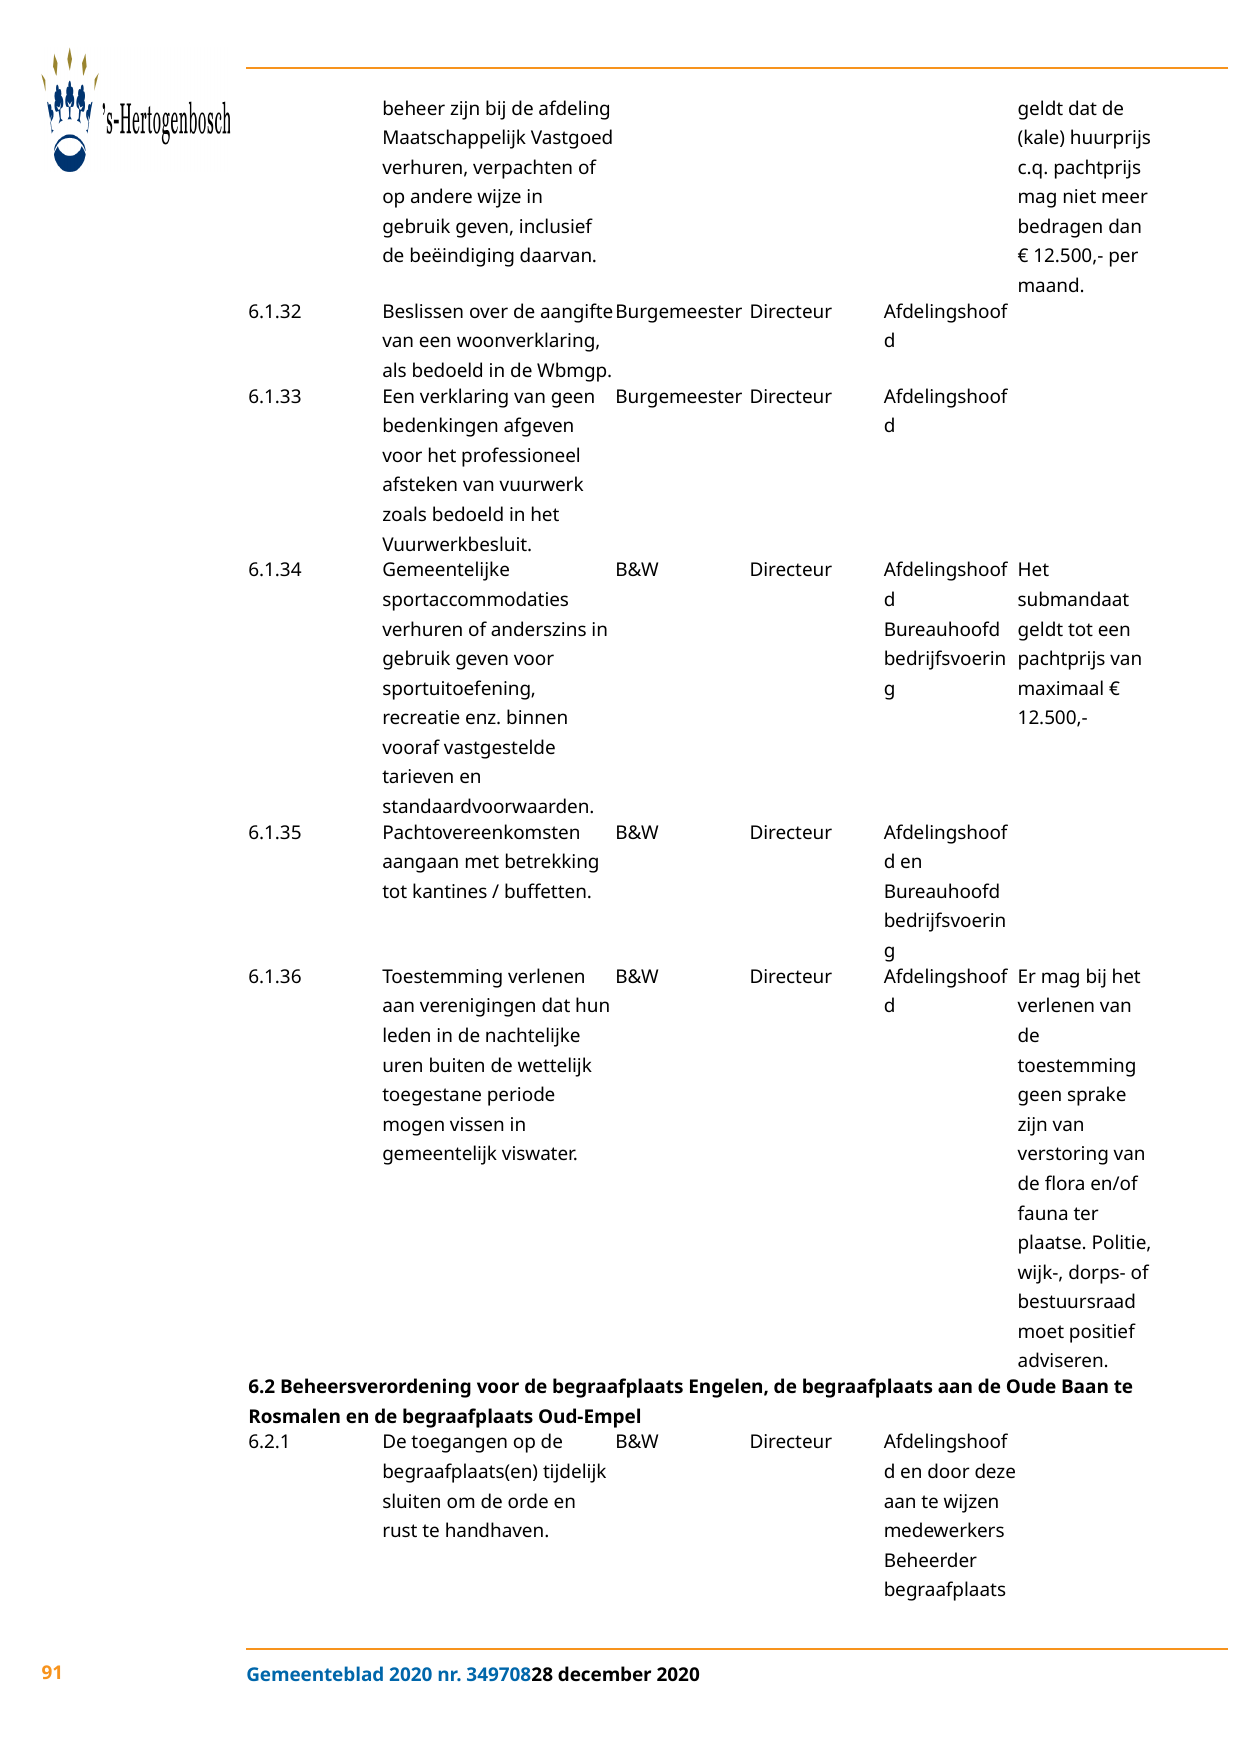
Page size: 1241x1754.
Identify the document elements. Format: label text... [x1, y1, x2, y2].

table_cell 6.2.1 [248, 1429, 382, 1602]
table_cell [749, 95, 883, 298]
table_cell Beslissen over de aangifte van een woonverklaring, als bedoeld in de Wbmgp. [382, 298, 615, 383]
table_cell Afdelingshoofd [884, 383, 1017, 557]
table_cell B&W [615, 1429, 749, 1602]
table_cell geldt dat de (kale) huurprijs c.q. pachtprijs mag niet meer bedragen dan € 12.500,- per maand. [1018, 95, 1152, 298]
table_cell Directeur [749, 298, 883, 383]
table_cell 6.2 Beheersverordening voor de begraafplaats Engelen, de begraafplaats aan de Oude Baan te Rosmalen en de begraafplaats Oud-Empel [248, 1373, 1152, 1429]
table_cell 6.1.34 [248, 557, 382, 819]
table_cell Het submandaat geldt tot een pachtprijs van maximaal € 12.500,- [1018, 557, 1152, 819]
table_cell 6.1.35 [248, 819, 382, 963]
table_cell B&W [615, 819, 749, 963]
table_cell Afdelingshoofd en door deze aan te wijzen medewerkers Beheerder begraafplaats [884, 1429, 1017, 1602]
table_cell Een verklaring van geen bedenkingen afgeven voor het professioneel afsteken van vuurwerk zoals bedoeld in het Vuurwerkbesluit. [382, 383, 615, 557]
table_cell Directeur [749, 383, 883, 557]
table_cell [1018, 1429, 1152, 1602]
table_cell Burgemeester [615, 298, 749, 383]
table_cell Afdelingshoofd en Bureauhoofd bedrijfsvoering [884, 819, 1017, 963]
table_cell Afdelingshoofd [884, 298, 1017, 383]
table_cell Directeur [749, 1429, 883, 1602]
table_cell B&W [615, 557, 749, 819]
table_cell Directeur [749, 557, 883, 819]
table_cell Directeur [749, 819, 883, 963]
table_cell [1018, 819, 1152, 963]
table_cell [1018, 298, 1152, 383]
table_cell Pachtovereenkomsten aangaan met betrekking tot kantines / buffetten. [382, 819, 615, 963]
table_cell Burgemeester [615, 383, 749, 557]
table_cell Afdelingshoofd Bureauhoofd bedrijfsvoering [884, 557, 1017, 819]
table_cell Afdelingshoofd [884, 963, 1017, 1373]
table_cell [615, 95, 749, 298]
table_cell Gemeentelijke sportaccommodaties verhuren of anderszins in gebruik geven voor sportuitoefening, recreatie enz. binnen vooraf vastgestelde tarieven en standaardvoorwaarden. [382, 557, 615, 819]
table_cell Directeur [749, 963, 883, 1373]
table_cell [884, 95, 1017, 298]
table_cell B&W [615, 963, 749, 1373]
table_cell De toegangen op de begraafplaats(en) tijdelijk sluiten om de orde en rust te handhaven. [382, 1429, 615, 1602]
picture [41, 47, 231, 172]
table_cell beheer zijn bij de afdeling Maatschappelijk Vastgoed verhuren, verpachten of op andere wijze in gebruik geven, inclusief de beëindiging daarvan. [382, 95, 615, 298]
table_cell Er mag bij het verlenen van de toestemming geen sprake zijn van verstoring van de flora en/of fauna ter plaatse. Politie, wijk-, dorps- of bestuursraad moet positief adviseren. [1018, 963, 1152, 1373]
table_cell Toestemming verlenen aan verenigingen dat hun leden in de nachtelijke uren buiten de wettelijk toegestane periode mogen vissen in gemeentelijk viswater. [382, 963, 615, 1373]
table_cell 6.1.36 [248, 963, 382, 1373]
table_cell [248, 95, 382, 298]
table_cell [1018, 383, 1152, 557]
table_cell 6.1.33 [248, 383, 382, 557]
table_cell 6.1.32 [248, 298, 382, 383]
